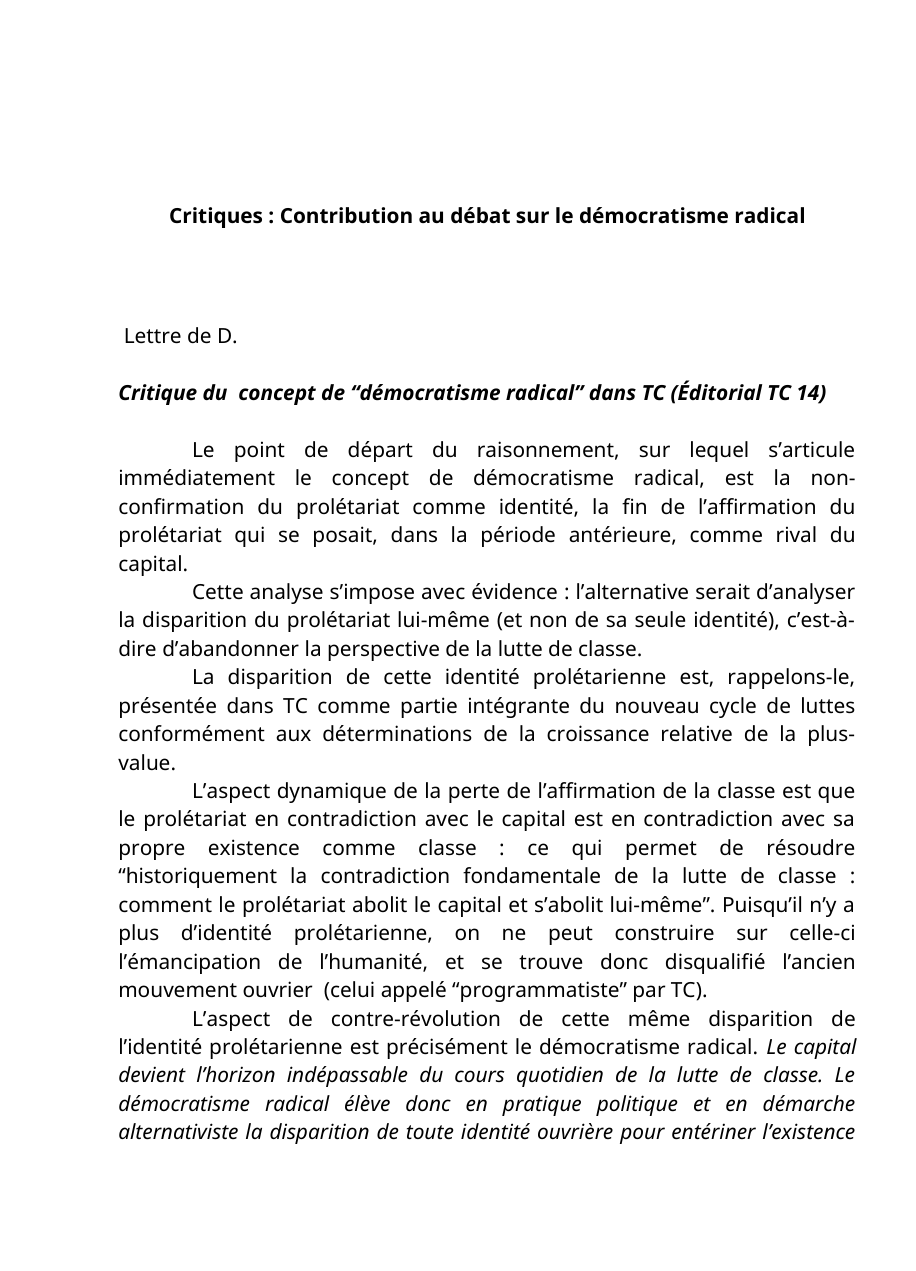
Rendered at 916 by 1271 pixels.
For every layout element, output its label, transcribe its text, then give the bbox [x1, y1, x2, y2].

subtitle Critiques : Contribution au débat sur le démocratisme radical [118, 201, 856, 229]
text L’aspect dynamique de la perte de l’affirmation de la classe est que le prolétariat en contradiction avec le capital est en contradiction avec sa propre existence comme classe : ce qui permet de résoudre “historiquement la contradiction fondamentale de la lutte de classe : comment le prolétariat abolit le capital et s’abolit lui-même”. Puisqu’il n’y a plus d’identité prolétarienne, on ne peut construire sur celle-ci l’émancipation de l’humanité, et se trouve donc disqualifié l’ancien mouvement ouvrier (celui appelé “programmatiste” par TC). [118, 776, 856, 1004]
text Cette analyse s’impose avec évidence : l’alternative serait d’analyser la disparition du prolétariat lui-même (et non de sa seule identité), c’est-à-dire d’abandonner la perspective de la lutte de classe. [118, 577, 856, 662]
text Lettre de D. [118, 321, 856, 349]
text L’aspect de contre-révolution de cette même disparition de l’identité prolétarienne est précisément le démocratisme radical. Le capital devient l’horizon indépassable du cours quotidien de la lutte de classe. Le démocratisme radical élève donc en pratique politique et en démarche alternativiste la disparition de toute identité ouvrière pour entériner l’existence [118, 1004, 856, 1146]
text La disparition de cette identité prolétarienne est, rappelons-le, présentée dans TC comme partie intégrante du nouveau cycle de luttes conformément aux déterminations de la croissance relative de la plus-value. [118, 662, 856, 776]
text Le point de départ du raisonnement, sur lequel s’articule immédiatement le concept de démocratisme radical, est la non-confirmation du prolétariat comme identité, la fin de l’affirmation du prolétariat qui se posait, dans la période antérieure, comme rival du capital. [118, 435, 856, 577]
text Critique du concept de “démocratisme radical” dans TC (Éditorial TC 14) [118, 378, 856, 406]
